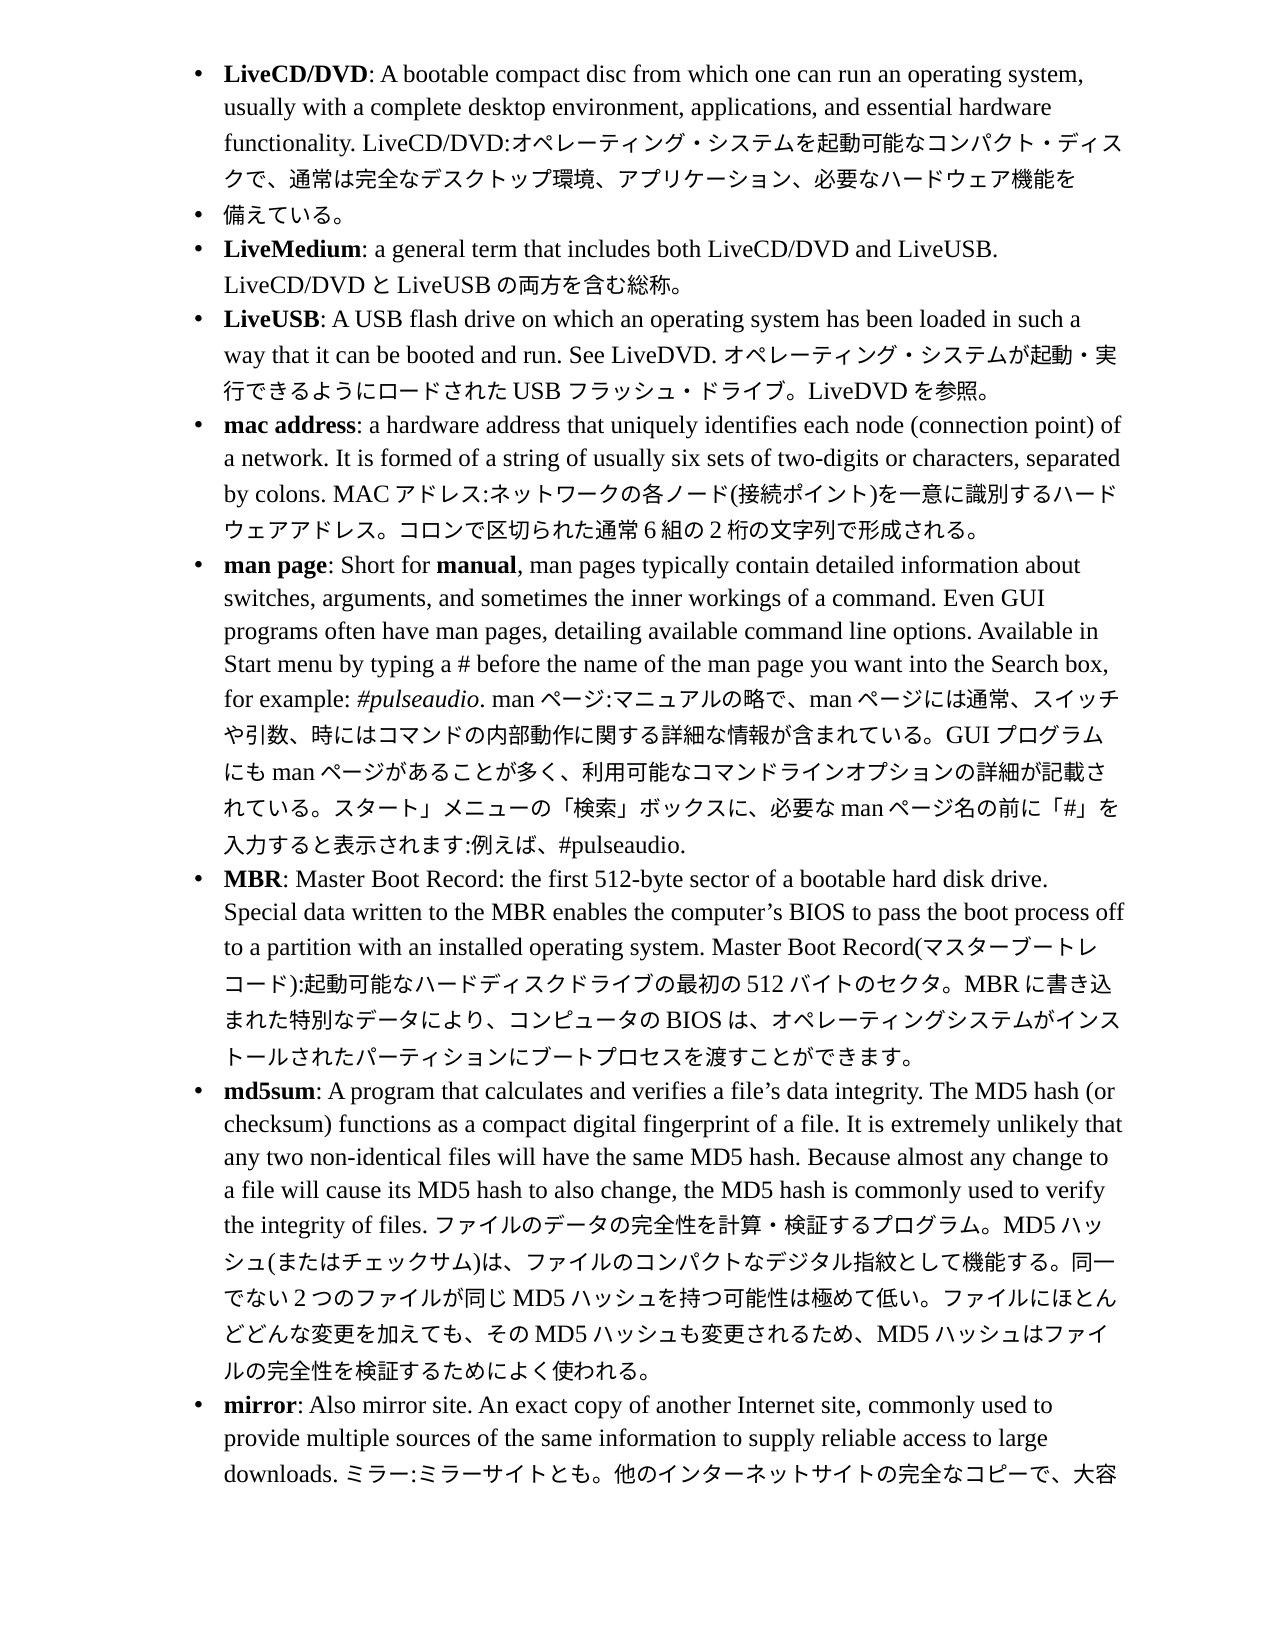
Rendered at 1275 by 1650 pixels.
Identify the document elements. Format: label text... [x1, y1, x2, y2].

list 備えている。 [194, 198, 1125, 230]
list md5sum: A program that calculates and verifies a file’s data integrity. The MD5 hash (or checksum) functions as a compact digital fingerprint of a file. It is extremely unlikely that any two non-identical files will have the same MD5 hash. Because almost any change to a file will cause its MD5 hash to also change, the MD5 hash is commonly used to verify the integrity of files. ファイルのデータの完全性を計算・検証するプログラム。MD5ハッシュ(またはチェックサム)は、ファイルのコンパクトなデジタル指紋として機能する。同一でない2つのファイルが同じMD5ハッシュを持つ可能性は極めて低い。ファイルにほとんどどんな変更を加えても、そのMD5ハッシュも変更されるため、MD5ハッシュはファイルの完全性を検証するためによく使われる。 [194, 1076, 1125, 1385]
list mirror: Also mirror site. An exact copy of another Internet site, commonly used to provide multiple sources of the same information to supply reliable access to large downloads. ミラー:ミラーサイトとも。他のインターネットサイトの完全なコピーで、大容 [194, 1390, 1125, 1488]
list MBR: Master Boot Record: the first 512-byte sector of a bootable hard disk drive. Special data written to the MBR enables the computer’s BIOS to pass the boot process off to a partition with an installed operating system. Master Boot Record(マスターブートレコード):起動可能なハードディスクドライブの最初の512バイトのセクタ。MBRに書き込まれた特別なデータにより、コンピュータのBIOSは、オペレーティングシステムがインストールされたパーティションにブートプロセスを渡すことができます。 [194, 864, 1125, 1071]
list LiveMedium: a general term that includes both LiveCD/DVD and LiveUSB. LiveCD/DVDとLiveUSBの両方を含む総称。 [194, 234, 1125, 300]
list LiveUSB: A USB flash drive on which an operating system has been loaded in such a way that it can be booted and run. See LiveDVD. オペレーティング・システムが起動・実行できるようにロードされたUSB フラッシュ・ドライブ。LiveDVDを参照。 [194, 304, 1125, 406]
list LiveCD/DVD: A bootable compact disc from which one can run an operating system, usually with a complete desktop environment, applications, and essential hardware functionality. LiveCD/DVD:オペレーティング・システムを起動可能なコンパクト・ディスクで、通常は完全なデスクトップ環境、アプリケーション、必要なハードウェア機能を [194, 59, 1125, 193]
list man page: Short for manual, man pages typically contain detailed information about switches, arguments, and sometimes the inner workings of a command. Even GUI programs often have man pages, detailing available command line options. Available in Start menu by typing a # before the name of the man page you want into the Search box, for example: #pulseaudio. manページ:マニュアルの略で、manページには通常、スイッチや引数、時にはコマンドの内部動作に関する詳細な情報が含まれている。GUIプログラムにもmanページがあることが多く、利用可能なコマンドラインオプションの詳細が記載されている。スタート」メニューの「検索」ボックスに、必要なmanページ名の前に「#」を入力すると表示されます:例えば、#pulseaudio. [194, 550, 1125, 859]
list mac address: a hardware address that uniquely identifies each node (connection point) of a network. It is formed of a string of usually six sets of two-digits or characters, separated by colons. MACアドレス:ネットワークの各ノード(接続ポイント)を一意に識別するハードウェアアドレス。コロンで区切られた通常6組の2桁の文字列で形成される。 [194, 411, 1125, 545]
